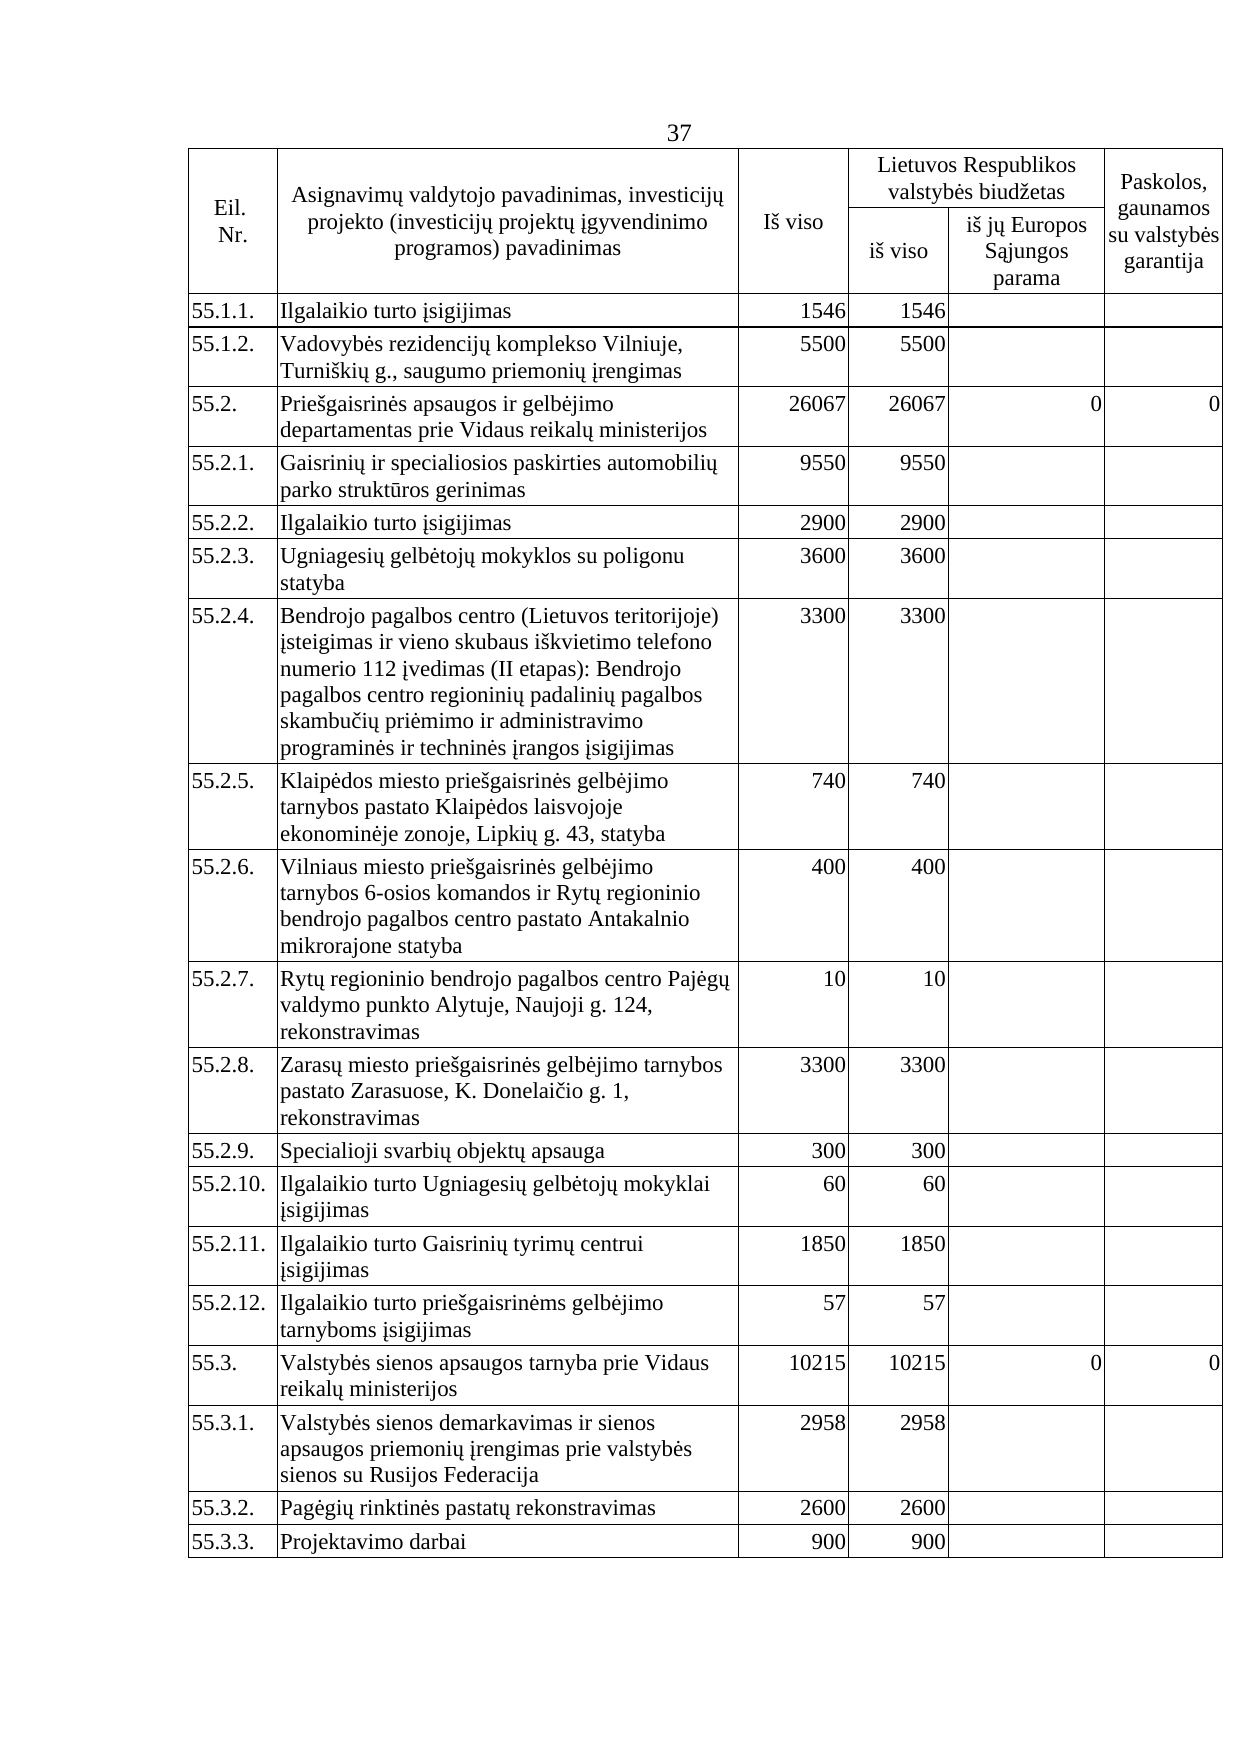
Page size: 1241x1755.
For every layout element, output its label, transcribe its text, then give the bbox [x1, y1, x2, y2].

table_cell Valstybės sienos demarkavimas ir sienos apsaugos priemonių įrengimas prie valstybės sienos su Rusijos Federacija [278, 1406, 738, 1491]
table_cell Bendrojo pagalbos centro (Lietuvos teritorijoje) įsteigimas ir vieno skubaus iškvietimo telefono numerio 112 įvedimas (II etapas): Bendrojo pagalbos centro regioninių padalinių pagalbos skambučių priėmimo ir administravimo programinės ir techninės įrangos įsigijimas [278, 599, 738, 763]
table_cell [1105, 447, 1222, 505]
table_cell [949, 850, 1104, 961]
table_header Paskolos, gaunamos su valstybės garantija [1105, 149, 1222, 293]
table_cell [1105, 1525, 1222, 1557]
table_cell Priešgaisrinės apsaugos ir gelbėjimo departamentas prie Vidaus reikalų ministerijos [278, 387, 738, 446]
table_cell 0 [949, 387, 1104, 446]
table_cell 3300 [739, 599, 848, 763]
table_cell [1105, 539, 1222, 598]
table_cell [1105, 850, 1222, 961]
table_cell [1105, 599, 1222, 763]
table_cell 900 [849, 1525, 948, 1557]
table_cell [949, 1525, 1104, 1557]
table_cell 0 [1105, 387, 1222, 446]
table_cell 55.2. [189, 387, 277, 446]
table_cell 9550 [739, 447, 848, 505]
table_header Lietuvos Respublikos valstybės biudžetas [849, 149, 1104, 207]
table_cell 3300 [849, 1048, 948, 1133]
table_cell iš jų Europos Sąjungos parama [949, 208, 1104, 293]
table_cell 55.3.3. [189, 1525, 277, 1557]
table_cell [1105, 1048, 1222, 1133]
table_cell 2958 [739, 1406, 848, 1491]
table_cell 5500 [739, 328, 848, 386]
table_cell [1105, 1492, 1222, 1524]
table_cell [949, 1286, 1104, 1345]
table_cell Specialioji svarbių objektų apsauga [278, 1134, 738, 1166]
table_cell [949, 1406, 1104, 1491]
table_cell Ilgalaikio turto Gaisrinių tyrimų centrui įsigijimas [278, 1227, 738, 1285]
table_cell 3600 [849, 539, 948, 598]
table_cell Ilgalaikio turto Ugniagesių gelbėtojų mokyklai įsigijimas [278, 1167, 738, 1226]
table_cell [949, 599, 1104, 763]
table_cell [949, 506, 1104, 538]
table_cell 10 [849, 962, 948, 1047]
table_cell 55.2.9. [189, 1134, 277, 1166]
table_cell Vadovybės rezidencijų komplekso Vilniuje, Turniškių g., saugumo priemonių įrengimas [278, 328, 738, 386]
table_cell [1105, 1286, 1222, 1345]
table_cell 26067 [739, 387, 848, 446]
table_cell Ilgalaikio turto įsigijimas [278, 506, 738, 538]
table_cell 55.2.3. [189, 539, 277, 598]
table_cell Projektavimo darbai [278, 1525, 738, 1557]
table_cell 55.2.7. [189, 962, 277, 1047]
table_cell [949, 1227, 1104, 1285]
table_cell 10 [739, 962, 848, 1047]
table_cell 26067 [849, 387, 948, 446]
table_cell [949, 1492, 1104, 1524]
table_cell [1105, 506, 1222, 538]
table_cell 9550 [849, 447, 948, 505]
table_cell [949, 1048, 1104, 1133]
table_cell 0 [949, 1346, 1104, 1404]
table_cell Klaipėdos miesto priešgaisrinės gelbėjimo tarnybos pastato Klaipėdos laisvojoje ekonominėje zonoje, Lipkių g. 43, statyba [278, 764, 738, 849]
table_cell 55.2.8. [189, 1048, 277, 1133]
table_cell 55.3.2. [189, 1492, 277, 1524]
table_cell 300 [849, 1134, 948, 1166]
table_cell [1105, 1406, 1222, 1491]
table_cell [949, 1134, 1104, 1166]
table_cell [949, 764, 1104, 849]
table_cell 2958 [849, 1406, 948, 1491]
table_cell 55.2.2. [189, 506, 277, 538]
table_cell Ilgalaikio turto įsigijimas [278, 294, 738, 326]
table_cell 3600 [739, 539, 848, 598]
table_cell [949, 962, 1104, 1047]
table_header Iš viso [739, 149, 848, 293]
table_cell 57 [739, 1286, 848, 1345]
table_cell [949, 294, 1104, 326]
table_cell Pagėgių rinktinės pastatų rekonstravimas [278, 1492, 738, 1524]
table_cell 300 [739, 1134, 848, 1166]
table_cell [1105, 328, 1222, 386]
table_cell [1105, 294, 1222, 326]
table_cell [949, 1167, 1104, 1226]
table_cell 60 [739, 1167, 848, 1226]
table_header Asignavimų valdytojo pavadinimas, investicijų projekto (investicijų projektų įgyvendinimo programos) pavadinimas [278, 149, 738, 293]
table_cell 10215 [849, 1346, 948, 1404]
table_cell Rytų regioninio bendrojo pagalbos centro Pajėgų valdymo punkto Alytuje, Naujoji g. 124, rekonstravimas [278, 962, 738, 1047]
table_cell 10215 [739, 1346, 848, 1404]
table_cell [1105, 1227, 1222, 1285]
table_cell [1105, 1167, 1222, 1226]
table_cell 3300 [849, 599, 948, 763]
table_cell 1850 [739, 1227, 848, 1285]
table_cell 740 [739, 764, 848, 849]
table_cell Ilgalaikio turto priešgaisrinėms gelbėjimo tarnyboms įsigijimas [278, 1286, 738, 1345]
table_cell 2600 [849, 1492, 948, 1524]
table_cell [1105, 764, 1222, 849]
table_cell 900 [739, 1525, 848, 1557]
table_cell 740 [849, 764, 948, 849]
table_cell [949, 328, 1104, 386]
table_cell 2900 [739, 506, 848, 538]
table_cell 2600 [739, 1492, 848, 1524]
table_cell 55.1.1. [189, 294, 277, 326]
table_cell 55.2.1. [189, 447, 277, 505]
table_cell [949, 447, 1104, 505]
table_cell 400 [739, 850, 848, 961]
table_cell 2900 [849, 506, 948, 538]
table_cell 60 [849, 1167, 948, 1226]
table_cell Gaisrinių ir specialiosios paskirties automobilių parko struktūros gerinimas [278, 447, 738, 505]
table_cell 55.3. [189, 1346, 277, 1404]
table_cell 1546 [849, 294, 948, 326]
table_cell 3300 [739, 1048, 848, 1133]
table_cell 57 [849, 1286, 948, 1345]
table_cell Ugniagesių gelbėtojų mokyklos su poligonu statyba [278, 539, 738, 598]
table_cell [949, 539, 1104, 598]
table_cell 55.1.2. [189, 328, 277, 386]
table_cell 400 [849, 850, 948, 961]
table_cell 5500 [849, 328, 948, 386]
table_cell [1105, 962, 1222, 1047]
table_cell 0 [1105, 1346, 1222, 1404]
table_cell 55.2.6. [189, 850, 277, 961]
table_cell 55.3.1. [189, 1406, 277, 1491]
table_cell Vilniaus miesto priešgaisrinės gelbėjimo tarnybos 6-osios komandos ir Rytų regioninio bendrojo pagalbos centro pastato Antakalnio mikrorajone statyba [278, 850, 738, 961]
table_cell 55.2.5. [189, 764, 277, 849]
table_cell 1546 [739, 294, 848, 326]
table_cell 55.2.11. [189, 1227, 277, 1285]
table_cell Valstybės sienos apsaugos tarnyba prie Vidaus reikalų ministerijos [278, 1346, 738, 1404]
table_cell [1105, 1134, 1222, 1166]
table_cell 55.2.10. [189, 1167, 277, 1226]
table_cell iš viso [849, 208, 948, 293]
table_cell 55.2.4. [189, 599, 277, 763]
table_cell 1850 [849, 1227, 948, 1285]
table_header Eil. Nr. [189, 149, 277, 293]
table_cell 55.2.12. [189, 1286, 277, 1345]
table_cell Zarasų miesto priešgaisrinės gelbėjimo tarnybos pastato Zarasuose, K. Donelaičio g. 1, rekonstravimas [278, 1048, 738, 1133]
